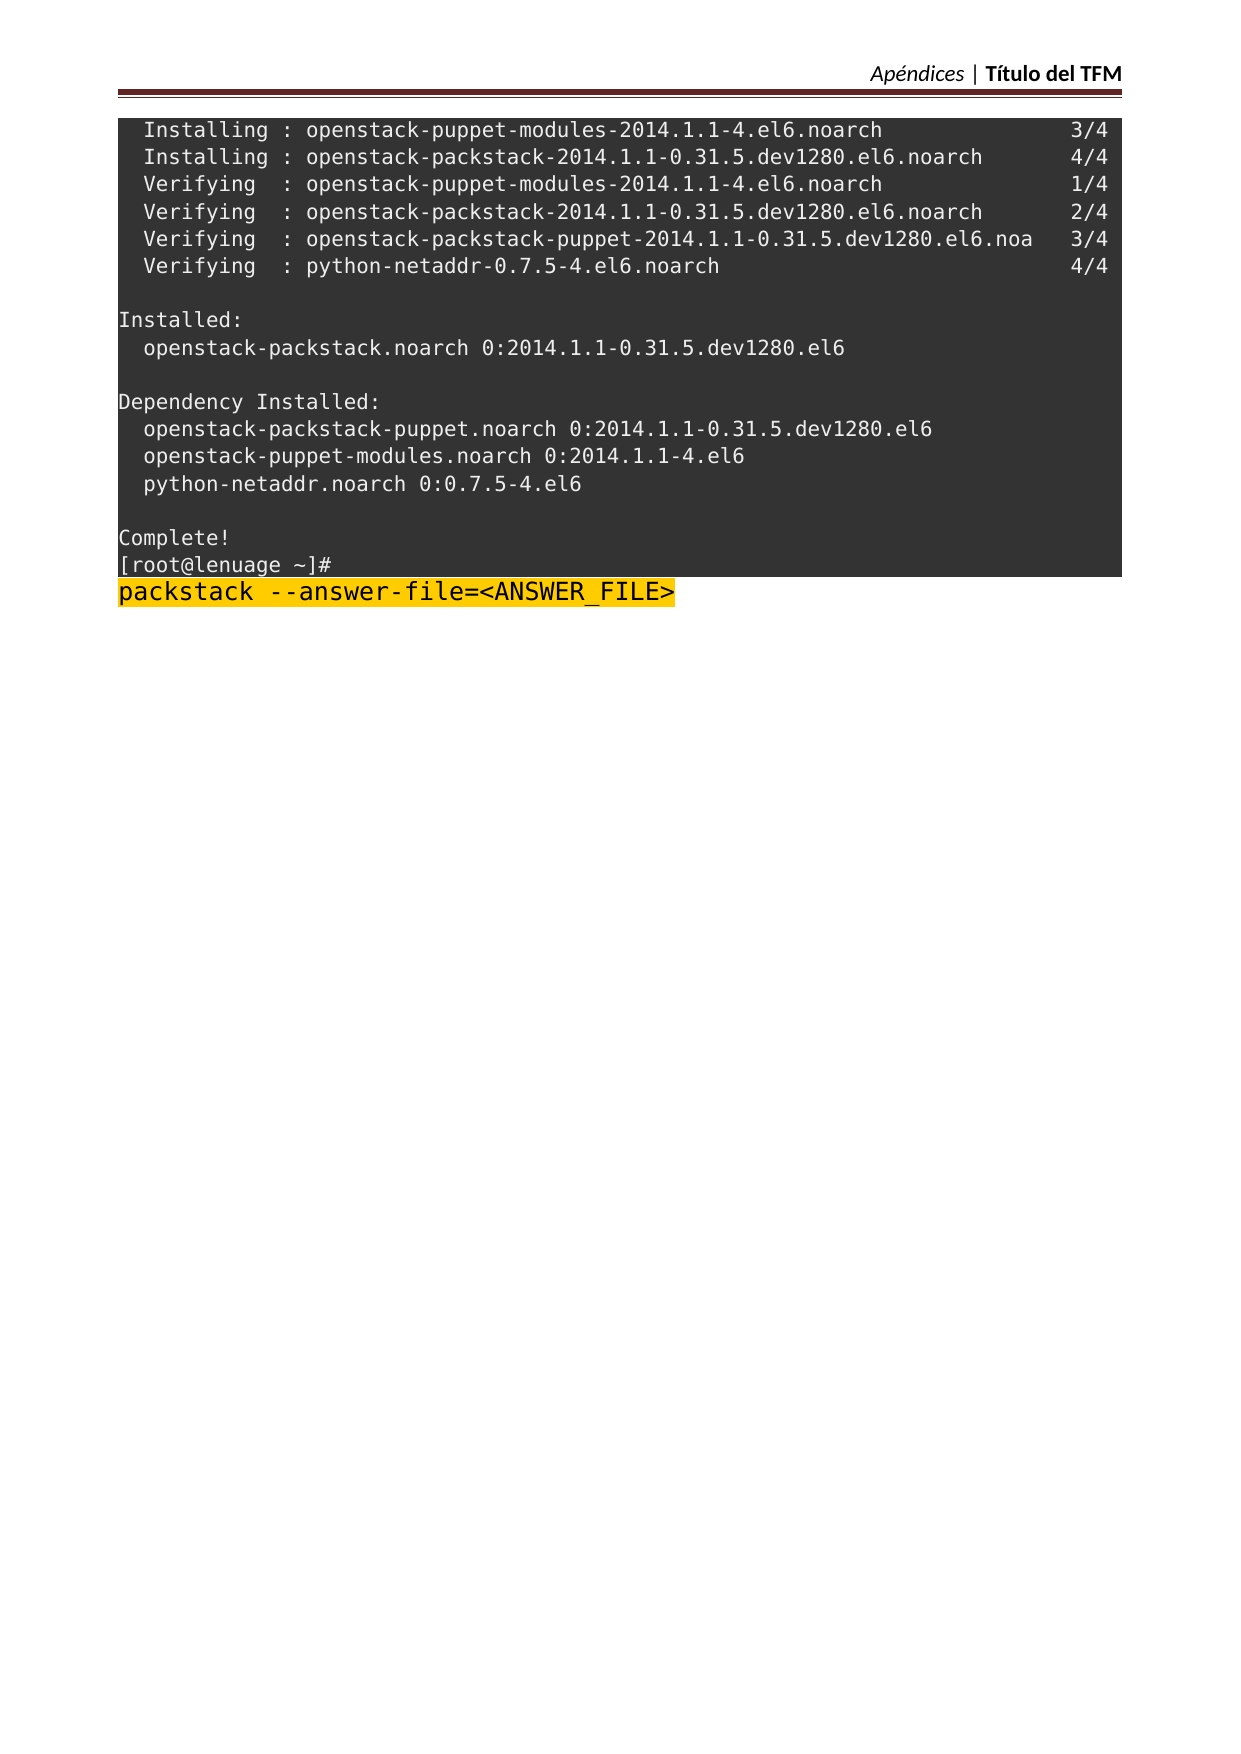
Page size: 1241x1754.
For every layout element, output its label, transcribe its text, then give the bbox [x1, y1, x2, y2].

text Installing : openstack-packstack-2014.1.1-0.31.5.dev1280.el6.noarch 4/4 [118, 145, 1122, 169]
text openstack-packstack-puppet.noarch 0:2014.1.1-0.31.5.dev1280.el6 [118, 417, 1122, 441]
text Verifying : openstack-puppet-modules-2014.1.1-4.el6.noarch 1/4 [118, 172, 1122, 197]
text Installing : openstack-puppet-modules-2014.1.1-4.el6.noarch 3/4 [118, 118, 1122, 142]
text python-netaddr.noarch 0:0.7.5-4.el6 [118, 472, 1122, 496]
text openstack-packstack.noarch 0:2014.1.1-0.31.5.dev1280.el6 [118, 336, 1122, 360]
text Dependency Installed: [118, 390, 1122, 414]
text Complete! [118, 526, 1122, 550]
text Installed: [118, 308, 1122, 333]
text openstack-puppet-modules.noarch 0:2014.1.1-4.el6 [118, 444, 1122, 469]
text packstack --answer-file=<ANSWER_FILE> [118, 577, 1122, 607]
text Verifying : python-netaddr-0.7.5-4.el6.noarch 4/4 [118, 254, 1122, 278]
text Verifying : openstack-packstack-2014.1.1-0.31.5.dev1280.el6.noarch 2/4 [118, 200, 1122, 224]
text Verifying : openstack-packstack-puppet-2014.1.1-0.31.5.dev1280.el6.noa 3/4 [118, 227, 1122, 251]
text [root@lenuage ~]# [118, 553, 1122, 577]
